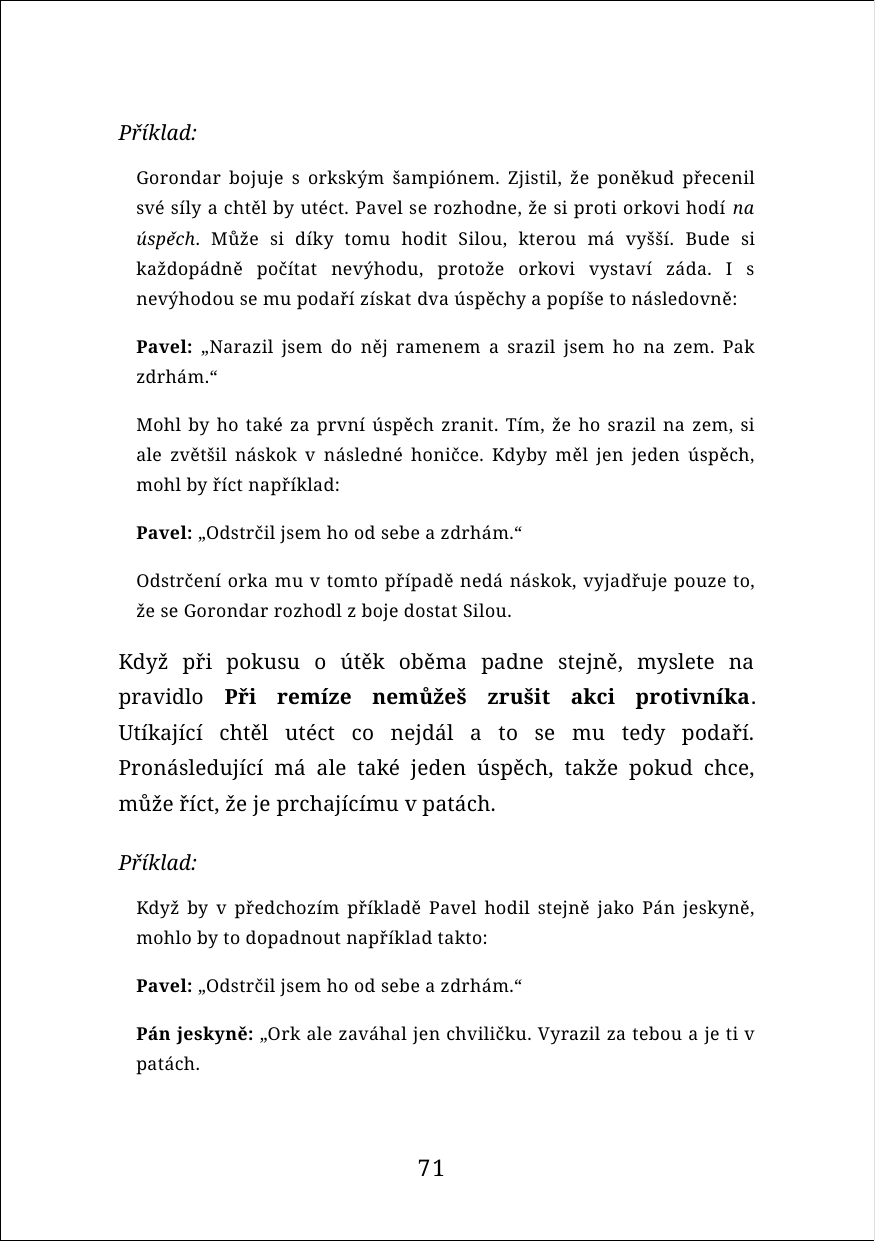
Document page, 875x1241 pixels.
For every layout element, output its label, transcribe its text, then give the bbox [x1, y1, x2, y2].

text Příklad: [118, 848, 756, 876]
text Pavel: „Odstrčil jsem ho od sebe a zdrhám.“ [136, 521, 756, 545]
text Odstrčení orka mu v tomto případě nedá náskok, vyjadřuje pouze to, že se Gorondar rozhodl z boje dostat Silou. [136, 569, 756, 623]
text Když by v předchozím příkladě Pavel hodil stejně jako Pán jeskyně, mohlo by to dopadnout například takto: [136, 895, 756, 950]
text Pavel: „Odstrčil jsem ho od sebe a zdrhám.“ [136, 973, 756, 998]
text Mohl by ho také za první úspěch zranit. Tím, že ho srazil na zem, si ale zvětšil náskok v následné honičce. Kdyby měl jen jeden úspěch, mohl by říct například: [136, 412, 756, 497]
text Příklad: [118, 118, 756, 147]
text Gorondar bojuje s orkským šampiónem. Zjistil, že poněkud přecenil své síly a chtěl by utéct. Pavel se rozhodne, že si proti orkovi hodí na úspěch. Může si díky tomu hodit Silou, kterou má vyšší. Bude si každopádně počítat nevýhodu, protože orkovi vystaví záda. I s nevýhodou se mu podaří získat dva úspěchy a popíše to následovně: [136, 166, 756, 311]
text Pavel: „Narazil jsem do něj ramenem a srazil jsem ho na zem. Pak zdrhám.“ [136, 334, 756, 389]
text Když při pokusu o útěk oběma padne stejně, myslete na pravidlo Při remíze nemůžeš zrušit akci protivníka. Utíkající chtěl utéct co nejdál a to se mu tedy podaří. Pronásledující má ale také jeden úspěch, takže pokud chce, může říct, že je prchajícímu v patách. [118, 647, 756, 817]
text Pán jeskyně: „Ork ale zaváhal jen chviličku. Vyrazil za tebou a je ti v patách. [136, 1021, 756, 1076]
